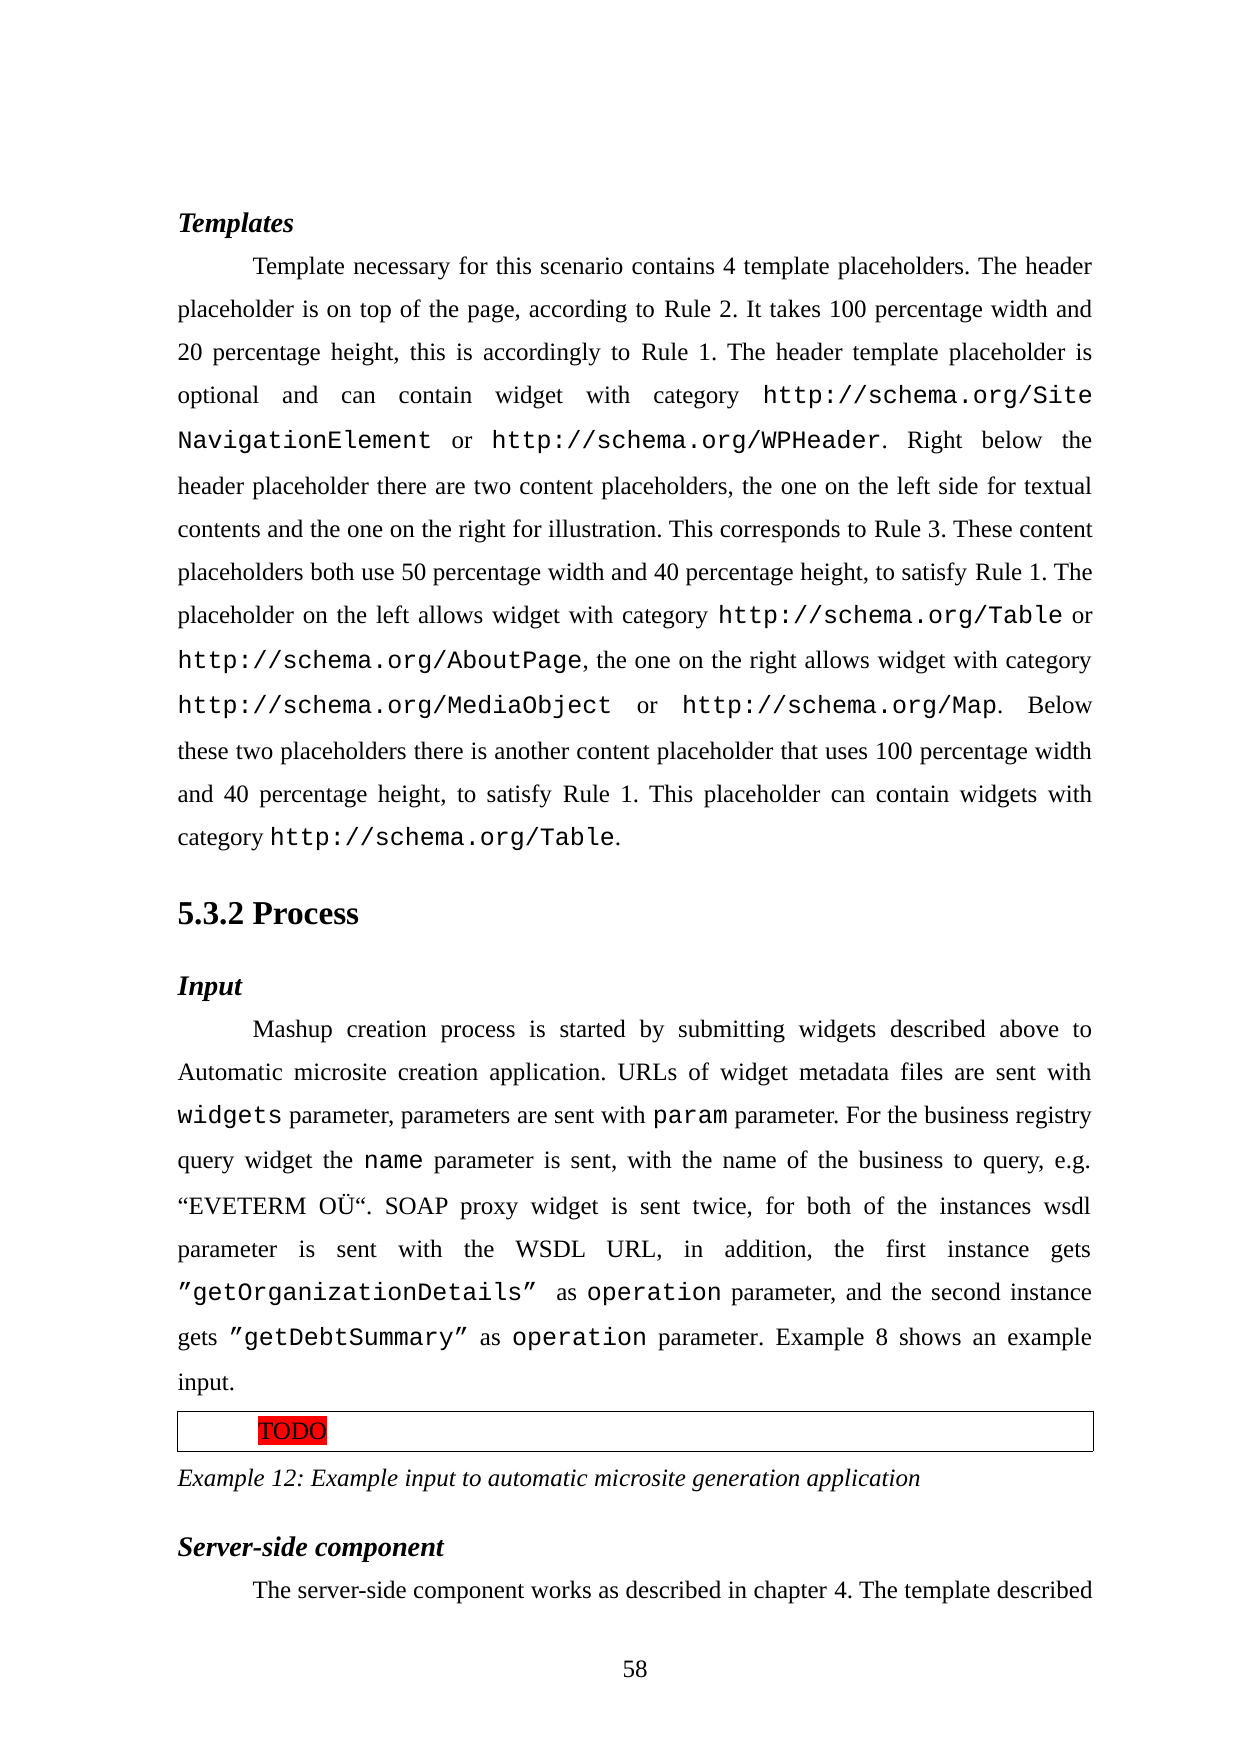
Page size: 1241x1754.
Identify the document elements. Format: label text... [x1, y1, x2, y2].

table_header TODO [178, 1412, 1093, 1451]
subtitle Templates [177, 206, 1093, 238]
subtitle Server-side component [177, 1530, 1093, 1562]
text Template necessary for this scenario contains 4 template placeholders. The header placeholder is on top of the page, according to Rule 2. It takes 100 percentage width and 20 percentage height, this is accordingly to Rule 1. The header template placeholder is optional and can contain widget with category http://schema.org/Site NavigationElement or http://schema.org/WPHeader. Right below the header placeholder there are two content placeholders, the one on the left side for textual contents and the one on the right for illustration. This corresponds to Rule 3. These content placeholders both use 50 percentage width and 40 percentage height, to satisfy Rule 1. The placeholder on the left allows widget with category http://schema.org/Table or http://schema.org/AboutPage, the one on the right allows widget with category http://schema.org/MediaObject or http://schema.org/Map. Below these two placeholders there is another content placeholder that uses 100 percentage width and 40 percentage height, to satisfy Rule 1. This placeholder can contain widgets with category http://schema.org/Table. [177, 251, 1093, 853]
subtitle Process [177, 893, 1093, 932]
subtitle Input [177, 969, 1093, 1002]
text The server-side component works as described in chapter 4. The template described [177, 1575, 1093, 1604]
text Example 12: Example input to automatic microsite generation application [177, 1463, 1093, 1492]
text Mashup creation process is started by submitting widgets described above to Automatic microsite creation application. URLs of widget metadata files are sent with widgets parameter, parameters are sent with param parameter. For the business registry query widget the name parameter is sent, with the name of the business to query, e.g. “EVETERM OÜ“. SOAP proxy widget is sent twice, for both of the instances wsdl parameter is sent with the WSDL URL, in addition, the first instance gets ”getOrganizationDetails” as operation parameter, and the second instance gets ”getDebtSummary” as operation parameter. Example 8 shows an example input. [177, 1014, 1093, 1396]
